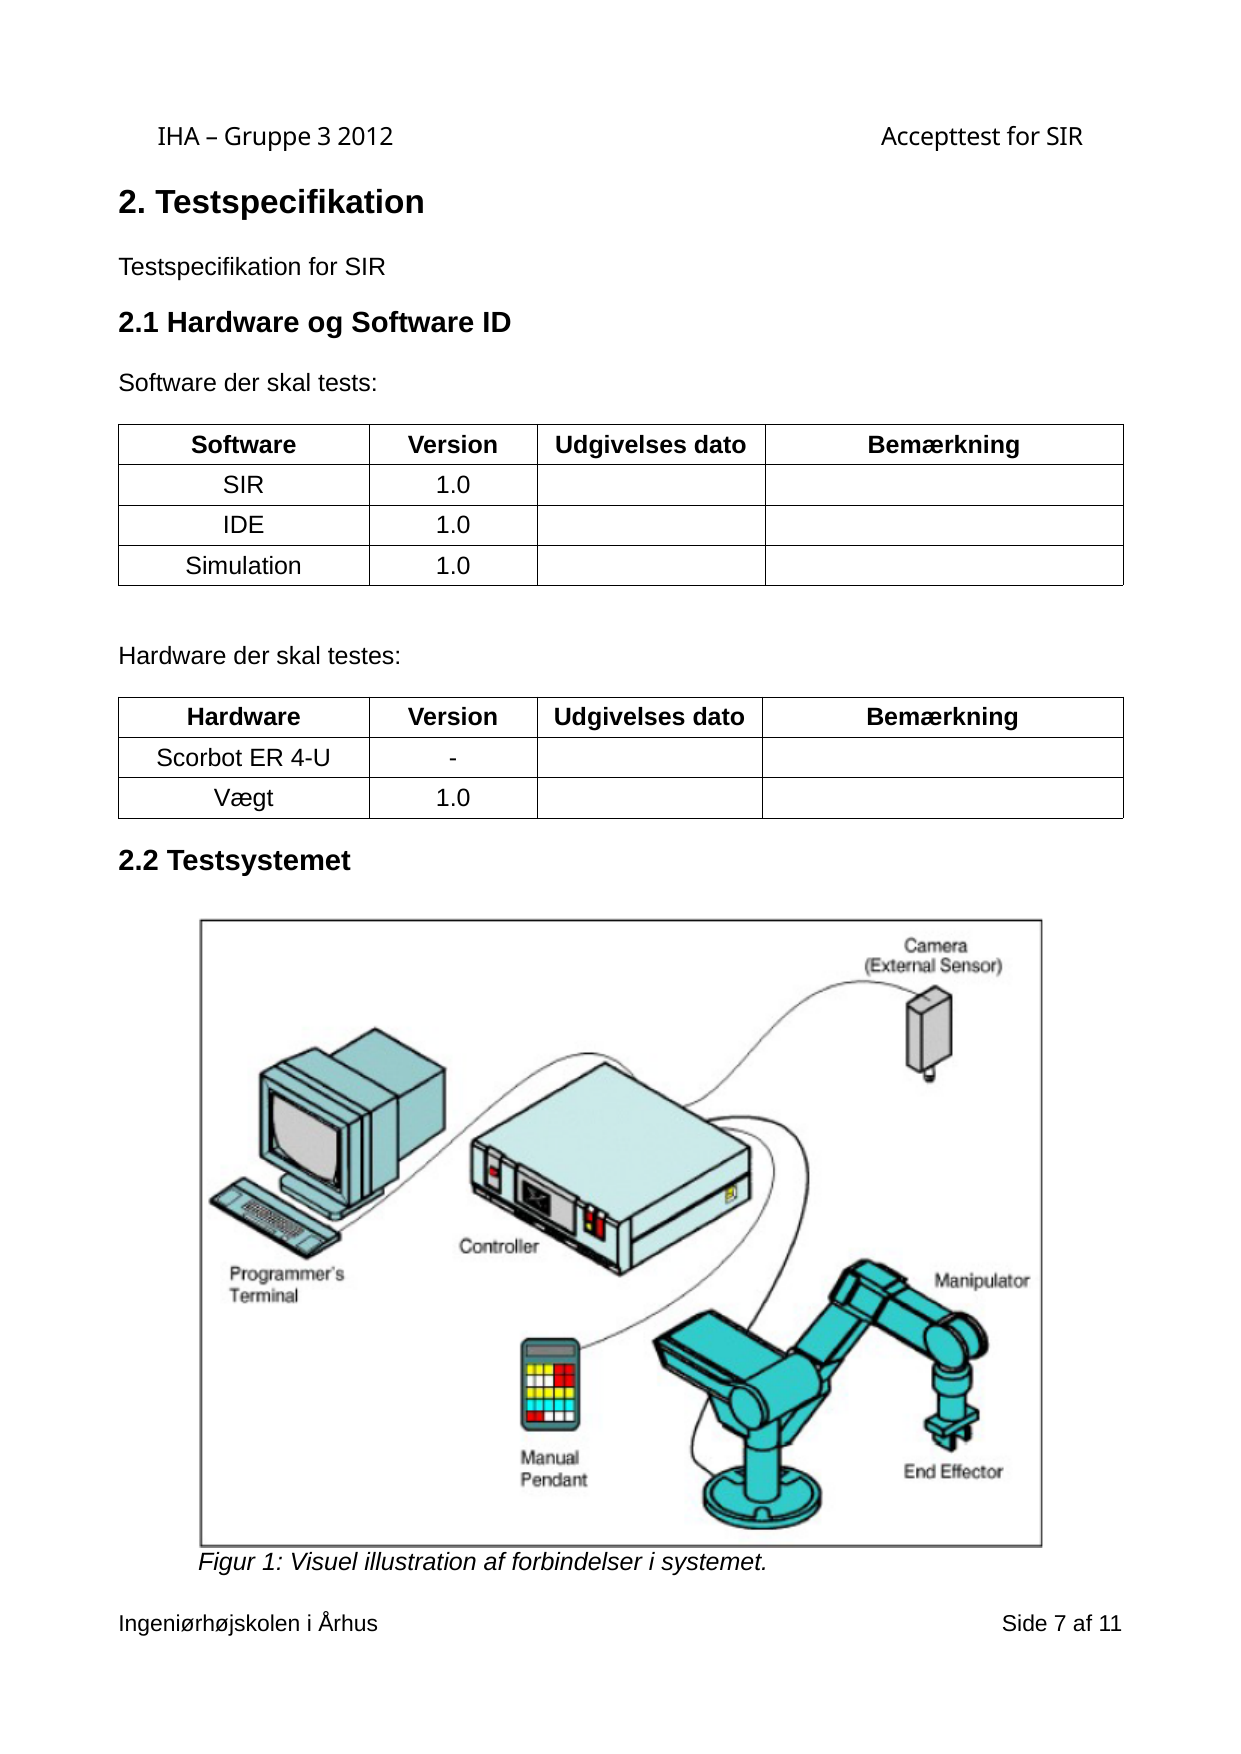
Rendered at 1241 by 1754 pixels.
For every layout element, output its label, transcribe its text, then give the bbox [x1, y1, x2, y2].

table_cell 1.0 [370, 506, 537, 545]
table_cell [766, 506, 1123, 545]
table_cell 1.0 [370, 465, 537, 504]
table_header Version [370, 425, 537, 464]
table_header Bemærkning [766, 425, 1123, 464]
table_header Bemærkning [763, 698, 1123, 737]
subtitle 2.1 Hardware og Software ID [118, 306, 1122, 339]
text Hardware der skal testes: [118, 641, 1122, 670]
table_cell 1.0 [370, 778, 537, 817]
table_cell [763, 738, 1123, 777]
table_cell [538, 738, 762, 777]
table_cell [763, 778, 1123, 817]
table_header Version [370, 698, 537, 737]
table_header Udgivelses dato [538, 698, 762, 737]
table_cell [538, 546, 765, 585]
table_cell Vægt [119, 778, 369, 817]
table_cell Scorbot ER 4-U [119, 738, 369, 777]
table_header Udgivelses dato [538, 425, 765, 464]
table_cell [766, 465, 1123, 504]
table_cell IDE [119, 506, 369, 545]
table_cell 1.0 [370, 546, 537, 585]
text Testspecifikation for SIR [118, 252, 1122, 281]
table_cell [538, 506, 765, 545]
picture [198, 918, 1043, 1548]
text Figur 1: Visuel illustration af forbindelser i systemet. [198, 1548, 1042, 1576]
table_cell [538, 778, 762, 817]
subtitle 2.2 Testsystemet [118, 843, 1122, 876]
table_cell SIR [119, 465, 369, 504]
text Software der skal tests: [118, 368, 1122, 397]
table_header Software [119, 425, 369, 464]
table_cell [766, 546, 1123, 585]
table_header Hardware [119, 698, 369, 737]
subtitle 2. Testspecifikation [118, 182, 1122, 220]
table_cell Simulation [119, 546, 369, 585]
table_cell [538, 465, 765, 504]
table_cell - [370, 738, 537, 777]
